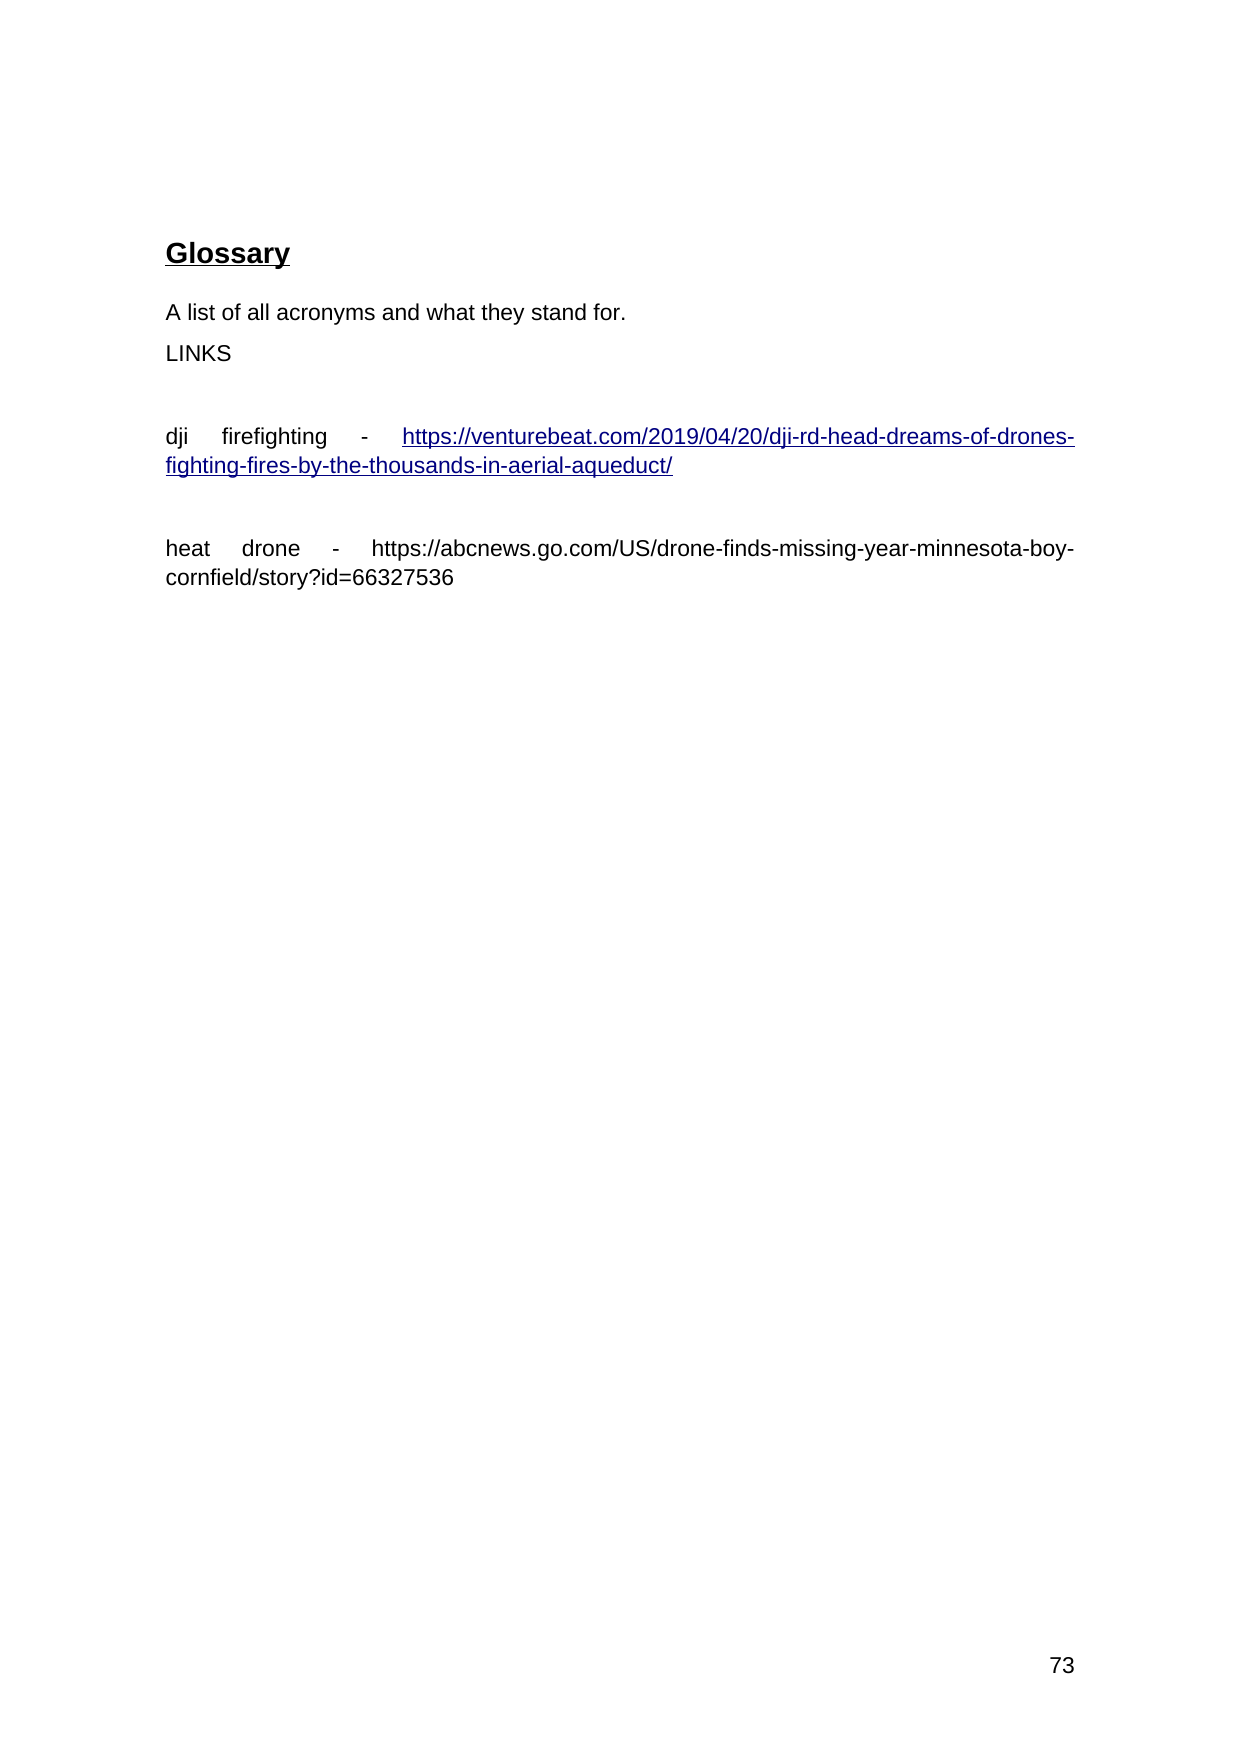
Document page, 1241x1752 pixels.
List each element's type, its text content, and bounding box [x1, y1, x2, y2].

text dji firefighting - https://venturebeat.com/2019/04/20/dji-rd-head-dreams-of-drones-fighting-fires-by-the-thousands-in-aerial-aqueduct/ [165, 423, 1075, 478]
text heat drone - https://abcnews.go.com/US/drone-finds-missing-year-minnesota-boy-cornfield/story?id=66327536 [165, 535, 1075, 590]
text A list of all acronyms and what they stand for. [165, 298, 1075, 325]
title Glossary [165, 236, 1075, 269]
text LINKS [165, 340, 1075, 366]
